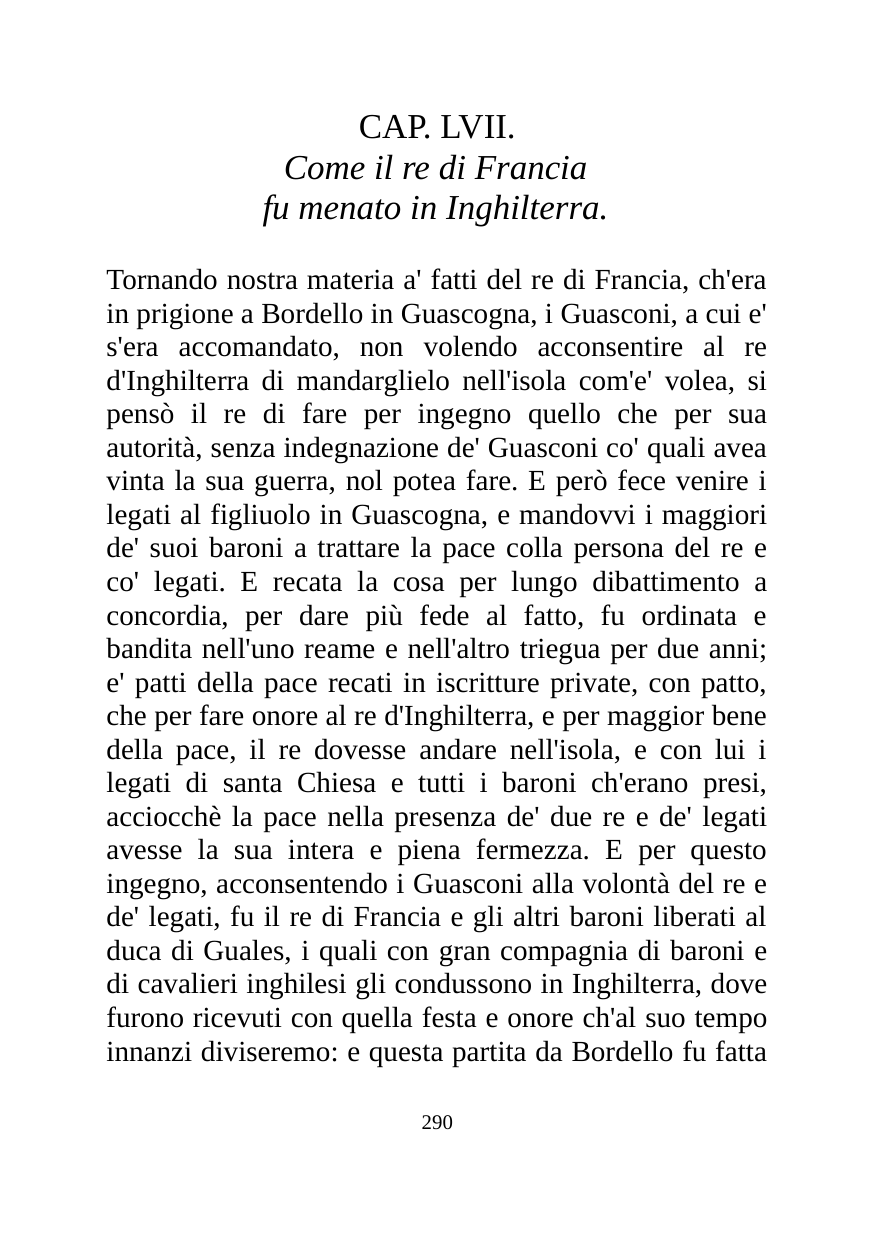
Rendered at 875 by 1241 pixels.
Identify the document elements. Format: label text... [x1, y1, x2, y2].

text Tornando nostra materia a' fatti del re di Francia, ch'era in prigione a Bordello in Guascogna, i Guasconi, a cui e' s'era accomandato, non volendo acconsentire al re d'Inghilterra di mandarglielo nell'isola com'e' volea, si pensò il re di fare per ingegno quello che per sua autorità, senza indegnazione de' Guasconi co' quali avea vinta la sua guerra, nol potea fare. E però fece venire i legati al figliuolo in Guascogna, e mandovvi i maggiori de' suoi baroni a trattare la pace colla persona del re e co' legati. E recata la cosa per lungo dibattimento a concordia, per dare più fede al fatto, fu ordinata e bandita nell'uno reame e nell'altro triegua per due anni; e' patti della pace recati in iscritture private, con patto, che per fare onore al re d'Inghilterra, e per maggior bene della pace, il re dovesse andare nell'isola, e con lui i legati di santa Chiesa e tutti i baroni ch'erano presi, acciocchè la pace nella presenza de' due re e de' legati avesse la sua intera e piena fermezza. E per questo ingegno, acconsentendo i Guasconi alla volontà del re e de' legati, fu il re di Francia e gli altri baroni liberati al duca di Guales, i quali con gran compagnia di baroni e di cavalieri inghilesi gli condussono in Inghilterra, dove furono ricevuti con quella festa e onore ch'al suo tempo innanzi diviseremo: e questa partita da Bordello fu fatta [106, 262, 768, 1067]
subtitle CAP. LVII. Come il re di Francia fu menato in Inghilterra. [106, 106, 768, 227]
